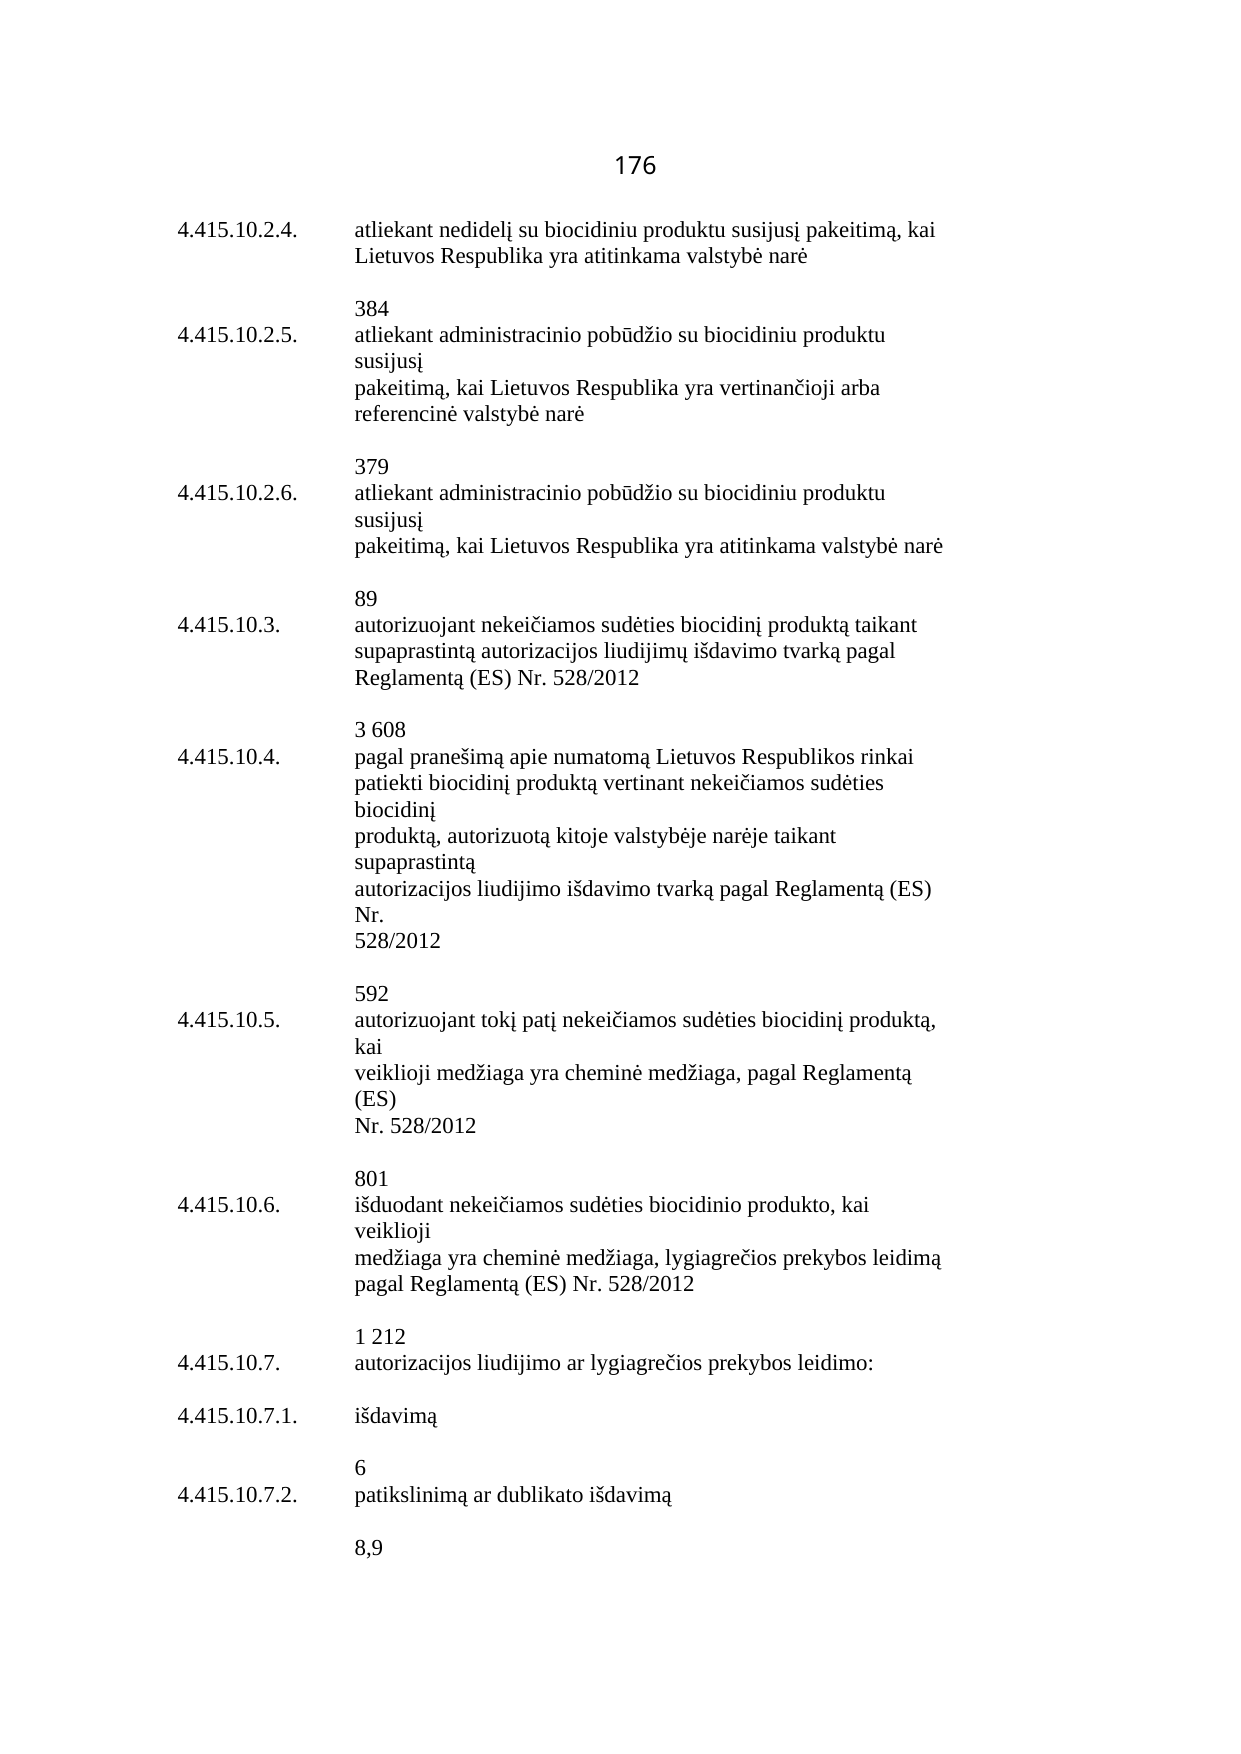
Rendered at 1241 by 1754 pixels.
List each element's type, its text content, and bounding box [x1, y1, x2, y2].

text 4.415.10.3. autorizuojant nekeičiamos sudėties biocidinį produktą taikant [177, 611, 945, 637]
text 528/2012 592 [354, 927, 945, 1006]
text autorizacijos liudijimo išdavimo tvarką pagal Reglamentą (ES) Nr. [354, 875, 945, 927]
text pakeitimą, kai Lietuvos Respublika yra atitinkama valstybė narė 89 [354, 532, 945, 611]
text Lietuvos Respublika yra atitinkama valstybė narė 384 [354, 242, 945, 321]
text veiklioji medžiaga yra cheminė medžiaga, pagal Reglamentą (ES) [354, 1059, 945, 1112]
text 4.415.10.4. pagal pranešimą apie numatomą Lietuvos Respublikos rinkai [177, 743, 945, 769]
text patiekti biocidinį produktą vertinant nekeičiamos sudėties biocidinį [354, 769, 945, 822]
text 4.415.10.6. išduodant nekeičiamos sudėties biocidinio produkto, kai veiklioji [177, 1191, 945, 1244]
text 4.415.10.7. autorizacijos liudijimo ar lygiagrečios prekybos leidimo: [177, 1349, 945, 1402]
text 4.415.10.5. autorizuojant tokį patį nekeičiamos sudėties biocidinį produktą, kai [177, 1006, 945, 1059]
text 4.415.10.7.1. išdavimą 6 [177, 1402, 945, 1481]
text supaprastintą autorizacijos liudijimų išdavimo tvarką pagal [354, 637, 945, 664]
text produktą, autorizuotą kitoje valstybėje narėje taikant supaprastintą [354, 822, 945, 875]
text 4.415.10.2.5. atliekant administracinio pobūdžio su biocidiniu produktu susijusį [177, 321, 945, 374]
text pakeitimą, kai Lietuvos Respublika yra vertinančioji arba [354, 374, 945, 400]
text 4.415.10.2.6. atliekant administracinio pobūdžio su biocidiniu produktu susijusį [177, 479, 945, 532]
text pagal Reglamentą (ES) Nr. 528/2012 1 212 [354, 1270, 945, 1349]
text Reglamentą (ES) Nr. 528/2012 3 608 [354, 664, 945, 743]
text 4.415.10.7.2. patikslinimą ar dublikato išdavimą 8,9 [177, 1481, 945, 1560]
text Nr. 528/2012 801 [354, 1112, 945, 1191]
text referencinė valstybė narė 379 [354, 400, 945, 479]
text 4.415.10.2.4. atliekant nedidelį su biocidiniu produktu susijusį pakeitimą, kai [177, 216, 945, 242]
text medžiaga yra cheminė medžiaga, lygiagrečios prekybos leidimą [354, 1244, 945, 1270]
